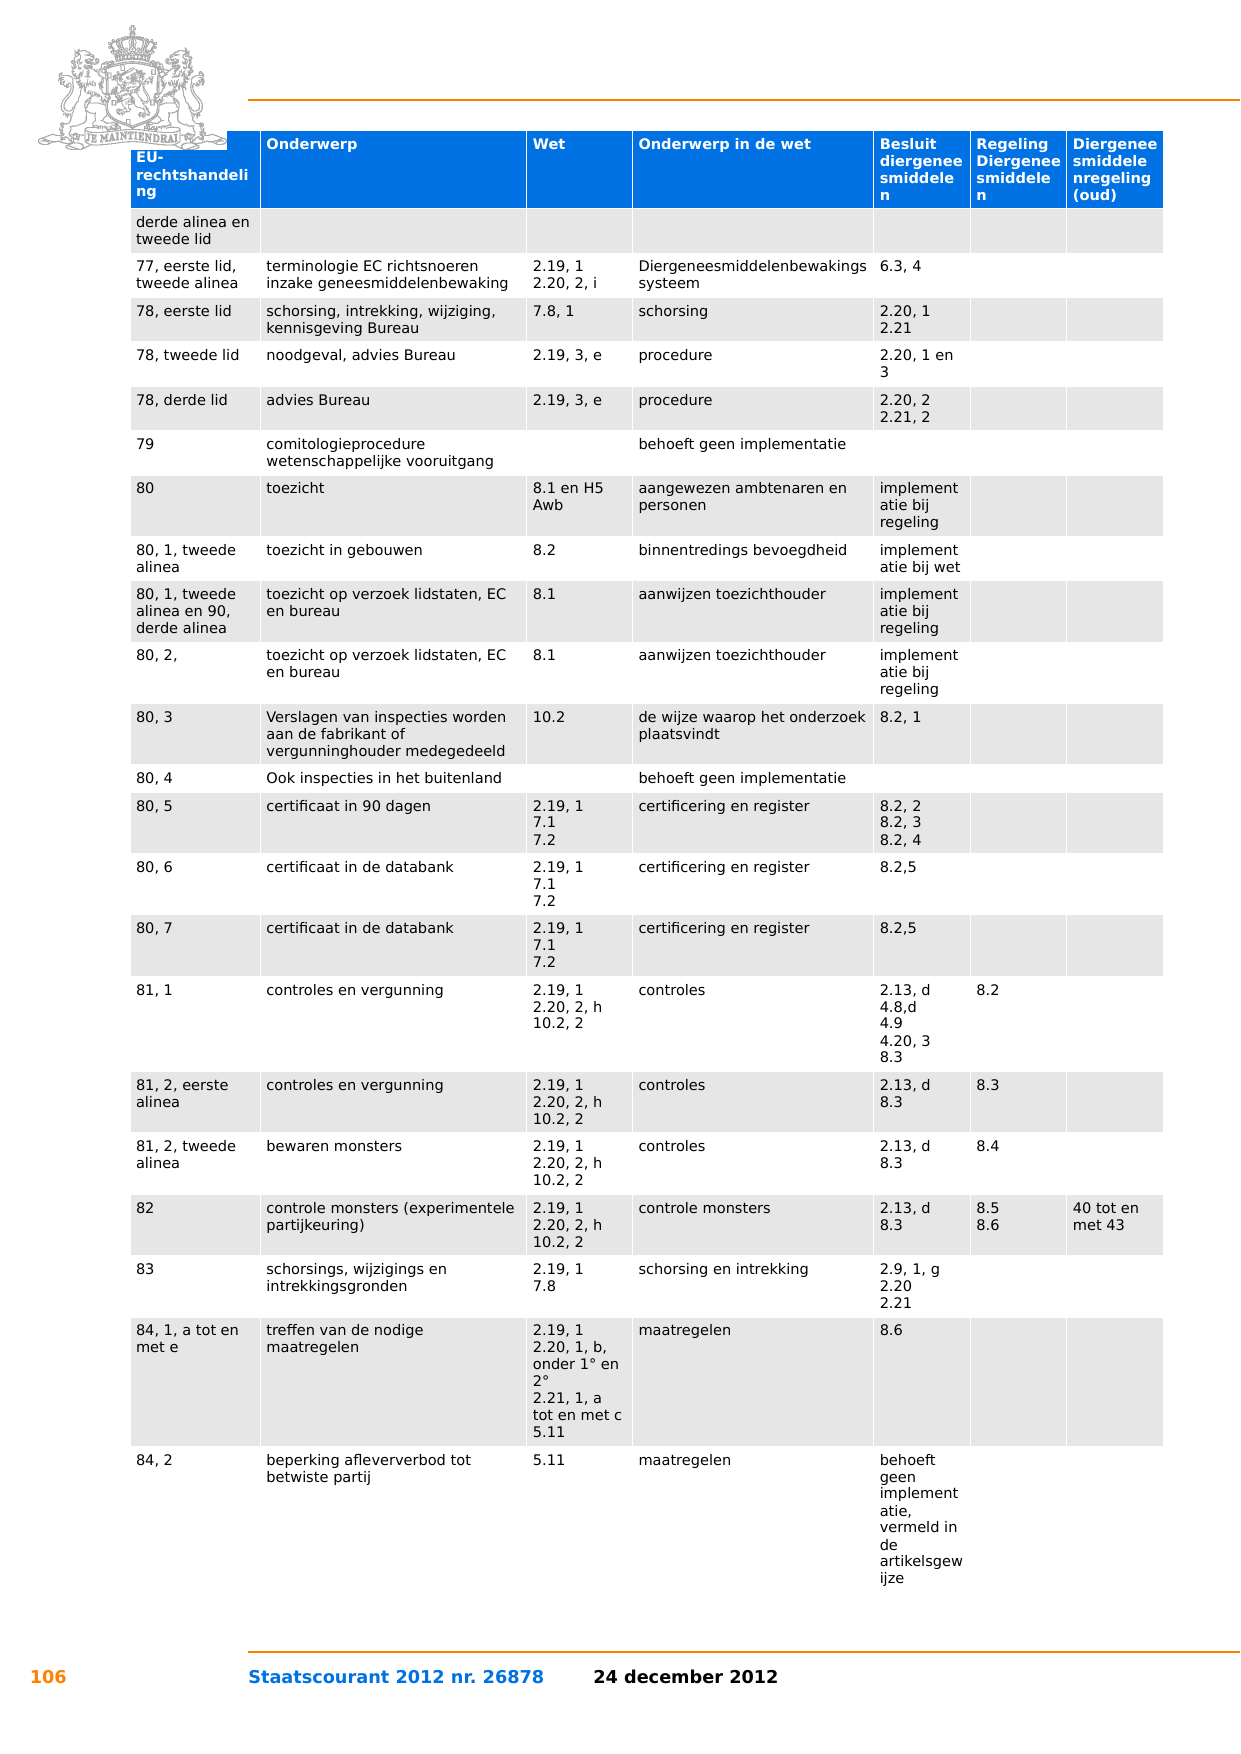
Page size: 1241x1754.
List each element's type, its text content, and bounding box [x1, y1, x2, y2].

table_cell 80, 5 [131, 793, 260, 853]
table_cell certificaat in 90 dagen [261, 793, 526, 853]
table_cell [971, 581, 1066, 642]
table_cell toezicht in gebouwen [261, 537, 526, 580]
table_cell [971, 537, 1066, 580]
table_cell 2.19, 1 2.20, 2, h 10.2, 2 [527, 1072, 632, 1132]
table_cell maatregelen [633, 1447, 873, 1592]
table_cell 40 tot en met 43 [1067, 1195, 1163, 1255]
table_cell procedure [633, 387, 873, 430]
table_cell [1067, 1072, 1163, 1132]
table_cell [1067, 209, 1163, 253]
table_cell [971, 387, 1066, 430]
table_cell 78, tweede lid [131, 343, 260, 386]
table_header Onderwerp in de wet [633, 131, 873, 208]
table_cell controles [633, 1134, 873, 1194]
table_cell treffen van de nodige maatregelen [261, 1318, 526, 1446]
table_cell 81, 1 [131, 977, 260, 1071]
table_cell maatregelen [633, 1318, 873, 1446]
table_cell [971, 1256, 1066, 1316]
table_cell 2.19, 1 2.20, 1, b, onder 1° en 2° 2.21, 1, a tot en met c 5.11 [527, 1318, 632, 1446]
table_cell 80, 3 [131, 704, 260, 764]
table_cell Diergeneesmiddelenbewakings systeem [633, 254, 873, 297]
table_cell procedure [633, 343, 873, 386]
table_cell 5.11 [527, 1447, 632, 1592]
table_cell 2.19, 1 7.1 7.2 [527, 915, 632, 976]
table_cell controles [633, 977, 873, 1071]
table_cell [1067, 1256, 1163, 1316]
table_cell controles [633, 1072, 873, 1132]
table_cell aanwijzen toezichthouder [633, 581, 873, 642]
table_cell [971, 431, 1066, 474]
table_cell derde alinea en tweede lid [131, 209, 260, 253]
table_cell implementatie bij regeling [874, 643, 970, 703]
table_cell toezicht [261, 476, 526, 536]
table_cell 84, 1, a tot en met e [131, 1318, 260, 1446]
table_cell [874, 431, 970, 474]
table_cell terminologie EC richtsnoeren inzake geneesmiddelenbewaking [261, 254, 526, 297]
table_cell [633, 209, 873, 253]
table_header EU-rechtshandeling [131, 131, 260, 208]
table_header Wet [527, 131, 632, 208]
table_cell 2.19, 3, e [527, 387, 632, 430]
table_cell aanwijzen toezichthouder [633, 643, 873, 703]
table_cell [971, 643, 1066, 703]
table_cell 2.13, d 8.3 [874, 1195, 970, 1255]
table_cell implementatie bij regeling [874, 581, 970, 642]
table_cell [1067, 298, 1163, 341]
table_cell schorsing [633, 298, 873, 341]
table_cell 2.13, d 8.3 [874, 1134, 970, 1194]
table_cell certificering en register [633, 793, 873, 853]
table_cell [527, 765, 632, 792]
table_cell 2.13, d 8.3 [874, 1072, 970, 1132]
table_cell 2.20, 1 2.21 [874, 298, 970, 341]
table_cell 7.8, 1 [527, 298, 632, 341]
table_cell [971, 209, 1066, 253]
table_cell [527, 209, 632, 253]
table_cell 80, 1, tweede alinea [131, 537, 260, 580]
table_cell 8.2 [971, 977, 1066, 1071]
table_header Onderwerp [261, 131, 526, 208]
table_cell advies Bureau [261, 387, 526, 430]
table_cell 2.19, 1 2.20, 2, h 10.2, 2 [527, 1195, 632, 1255]
table_cell 8.2 [527, 537, 632, 580]
table_cell 2.19, 1 2.20, 2, h 10.2, 2 [527, 1134, 632, 1194]
table_cell [1067, 387, 1163, 430]
table_cell aangewezen ambtenaren en personen [633, 476, 873, 536]
table_cell Verslagen van inspecties worden aan de fabrikant of vergunninghouder medegedeeld [261, 704, 526, 764]
table_cell 8.2, 1 [874, 704, 970, 764]
table_cell [971, 793, 1066, 853]
table_cell 79 [131, 431, 260, 474]
table_cell [1067, 476, 1163, 536]
table_cell [1067, 1447, 1163, 1592]
table_cell [1067, 765, 1163, 792]
table_cell 8.3 [971, 1072, 1066, 1132]
table_cell 84, 2 [131, 1447, 260, 1592]
table_cell Ook inspecties in het buitenland [261, 765, 526, 792]
table_cell [971, 704, 1066, 764]
table_cell certificering en register [633, 854, 873, 914]
table_cell [971, 765, 1066, 792]
table_cell 78, derde lid [131, 387, 260, 430]
table_cell [527, 431, 632, 474]
table_cell implementatie bij wet [874, 537, 970, 580]
table_cell 2.19, 3, e [527, 343, 632, 386]
table_cell 8.2,5 [874, 915, 970, 976]
table_cell [1067, 977, 1163, 1071]
table_cell [971, 476, 1066, 536]
table_cell [1067, 1134, 1163, 1194]
table_cell [1067, 343, 1163, 386]
table_cell 2.20, 2 2.21, 2 [874, 387, 970, 430]
table_cell 8.1 [527, 581, 632, 642]
table_cell 80, 7 [131, 915, 260, 976]
table_cell 10.2 [527, 704, 632, 764]
table_cell 80 [131, 476, 260, 536]
table_cell certificering en register [633, 915, 873, 976]
table_cell [1067, 1318, 1163, 1446]
table_cell implementatie bij regeling [874, 476, 970, 536]
table_cell behoeft geen implementatie [633, 765, 873, 792]
table_cell 2.19, 1 7.1 7.2 [527, 854, 632, 914]
table_cell [1067, 254, 1163, 297]
table_cell 2.20, 1 en 3 [874, 343, 970, 386]
table_cell bewaren monsters [261, 1134, 526, 1194]
table_cell [261, 209, 526, 253]
table_cell 80, 1, tweede alinea en 90, derde alinea [131, 581, 260, 642]
table_cell controles en vergunning [261, 1072, 526, 1132]
table_cell 2.19, 1 7.1 7.2 [527, 793, 632, 853]
table_cell [1067, 537, 1163, 580]
table_cell [1067, 704, 1163, 764]
table_cell [1067, 915, 1163, 976]
table_cell 80, 2, [131, 643, 260, 703]
table_header Diergeneesmiddelenregeling (oud) [1067, 131, 1163, 208]
table_cell 8.2,5 [874, 854, 970, 914]
table_header Besluit diergeneesmiddelen [874, 131, 970, 208]
table_cell [971, 854, 1066, 914]
table_cell 2.19, 1 2.20, 2, i [527, 254, 632, 297]
table_cell behoeft geen implementatie [633, 431, 873, 474]
table_cell toezicht op verzoek lidstaten, EC en bureau [261, 643, 526, 703]
table_cell 8.5 8.6 [971, 1195, 1066, 1255]
table_cell 80, 4 [131, 765, 260, 792]
table_cell 81, 2, eerste alinea [131, 1072, 260, 1132]
table_cell [1067, 643, 1163, 703]
table_cell 8.2, 2 8.2, 3 8.2, 4 [874, 793, 970, 853]
table_cell beperking afleververbod tot betwiste partij [261, 1447, 526, 1592]
table_cell [971, 1447, 1066, 1592]
table_cell 2.9, 1, g 2.20 2.21 [874, 1256, 970, 1316]
table_cell 81, 2, tweede alinea [131, 1134, 260, 1194]
table_cell certificaat in de databank [261, 854, 526, 914]
table_cell [874, 765, 970, 792]
table_cell schorsings, wijzigings en intrekkingsgronden [261, 1256, 526, 1316]
table_cell de wijze waarop het onderzoek plaatsvindt [633, 704, 873, 764]
table_cell [971, 254, 1066, 297]
table_cell controles en vergunning [261, 977, 526, 1071]
table_cell 78, eerste lid [131, 298, 260, 341]
table_cell behoeft geen implementatie, vermeld in de artikelsgewijze [874, 1447, 970, 1592]
table_cell [1067, 854, 1163, 914]
table_cell comitologieprocedure wetenschappelijke vooruitgang [261, 431, 526, 474]
table_cell noodgeval, advies Bureau [261, 343, 526, 386]
table_cell [971, 343, 1066, 386]
table_cell 80, 6 [131, 854, 260, 914]
table_cell [971, 915, 1066, 976]
table_cell schorsing, intrekking, wijziging, kennisgeving Bureau [261, 298, 526, 341]
table_cell 8.6 [874, 1318, 970, 1446]
table_cell [1067, 581, 1163, 642]
table_cell [1067, 793, 1163, 853]
picture [38, 25, 227, 150]
table_cell 77, eerste lid, tweede alinea [131, 254, 260, 297]
table_cell [971, 1318, 1066, 1446]
table_cell [971, 298, 1066, 341]
table_header Regeling Diergeneesmiddelen [971, 131, 1066, 208]
table_cell certificaat in de databank [261, 915, 526, 976]
table_cell controle monsters [633, 1195, 873, 1255]
table_cell [1067, 431, 1163, 474]
table_cell toezicht op verzoek lidstaten, EC en bureau [261, 581, 526, 642]
table_cell 82 [131, 1195, 260, 1255]
table_cell 8.1 en H5 Awb [527, 476, 632, 536]
table_cell schorsing en intrekking [633, 1256, 873, 1316]
table_cell 8.1 [527, 643, 632, 703]
table_cell 8.4 [971, 1134, 1066, 1194]
table_cell controle monsters (experimentele partijkeuring) [261, 1195, 526, 1255]
table_cell 6.3, 4 [874, 254, 970, 297]
table_cell 2.19, 1 7.8 [527, 1256, 632, 1316]
table_cell [874, 209, 970, 253]
table_cell binnentredings bevoegdheid [633, 537, 873, 580]
table_cell 2.19, 1 2.20, 2, h 10.2, 2 [527, 977, 632, 1071]
table_cell 83 [131, 1256, 260, 1316]
table_cell 2.13, d 4.8,d 4.9 4.20, 3 8.3 [874, 977, 970, 1071]
